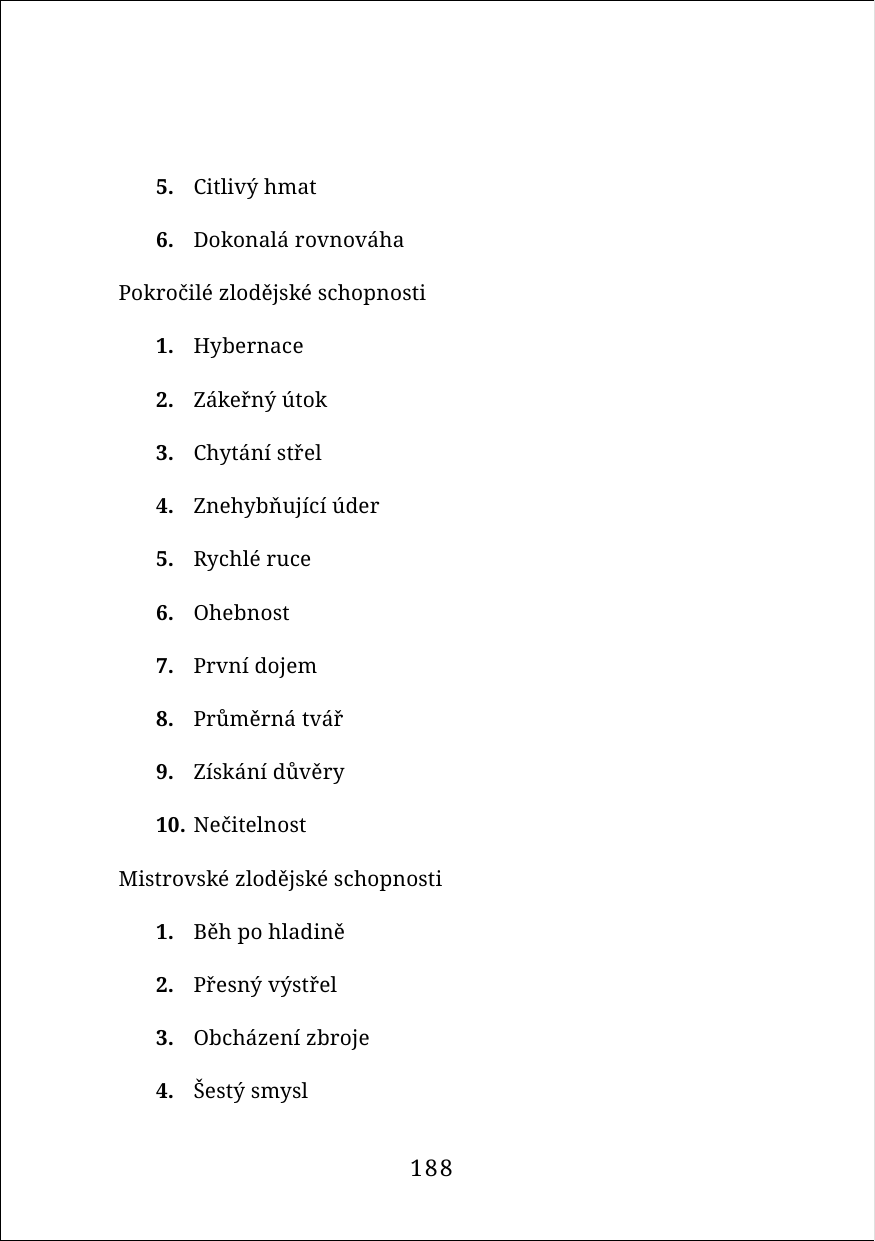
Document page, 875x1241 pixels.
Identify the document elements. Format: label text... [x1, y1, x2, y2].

list Znehybňující úder [156, 491, 756, 519]
list Přesný výstřel [156, 970, 756, 999]
list První dojem [156, 651, 756, 679]
list Průměrná tvář [156, 704, 756, 732]
list Nečitelnost [156, 811, 756, 839]
list Běh po hladině [156, 917, 756, 945]
list Citlivý hmat [156, 172, 756, 200]
list Rychlé ruce [156, 544, 756, 573]
list Dokonalá rovnováha [156, 225, 756, 253]
list Chytání střel [156, 438, 756, 466]
list Šestý smysl [156, 1077, 756, 1105]
text Pokročilé zlodějské schopnosti [118, 278, 756, 307]
list Získání důvěry [156, 757, 756, 786]
list Hybernace [156, 331, 756, 360]
list Obcházení zbroje [156, 1023, 756, 1052]
list Zákeřný útok [156, 385, 756, 413]
text Mistrovské zlodějské schopnosti [118, 864, 756, 892]
list Ohebnost [156, 598, 756, 626]
